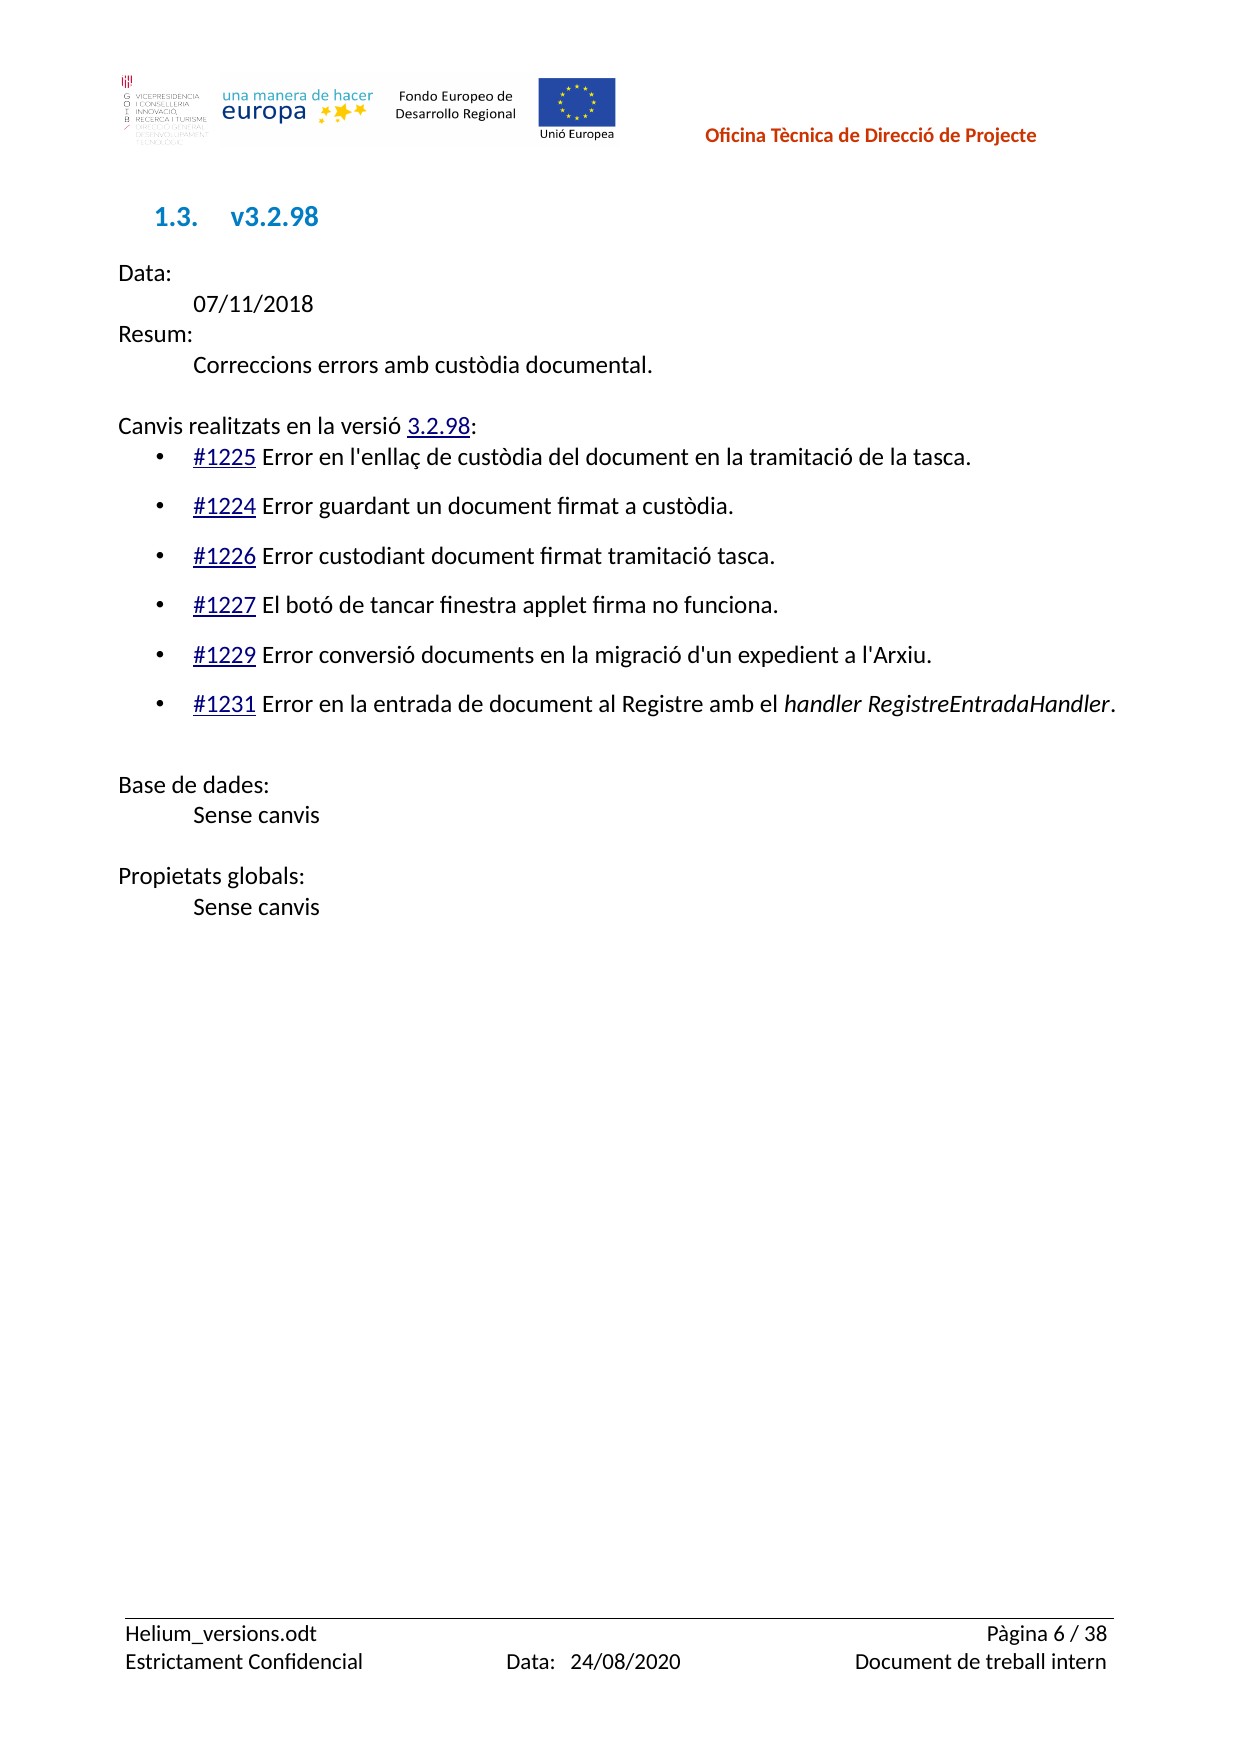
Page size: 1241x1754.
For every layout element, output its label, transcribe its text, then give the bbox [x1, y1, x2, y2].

text Propietats globals: [118, 860, 1122, 891]
list #1231 Error en la entrada de document al Registre amb el handler RegistreEntradaHandler. [156, 689, 1122, 719]
subtitle v3.2.98 [153, 198, 1122, 234]
text Sense canvis [118, 891, 1122, 921]
list #1227 El botó de tancar finestra applet firma no funciona. [156, 589, 1122, 620]
text Data: [118, 258, 1122, 288]
text Resum: [118, 319, 1122, 349]
text Sense canvis [118, 799, 1122, 830]
list #1226 Error custodiant document firmat tramitació tasca. [156, 540, 1122, 570]
picture [219, 73, 621, 147]
text Base de dades: [118, 769, 1122, 799]
text 07/11/2018 [118, 288, 1122, 319]
list #1229 Error conversió documents en la migració d'un expedient a l'Arxiu. [156, 639, 1122, 669]
list #1224 Error guardant un document firmat a custòdia. [156, 490, 1122, 521]
text Canvis realitzats en la versió 3.2.98: [118, 410, 1122, 441]
text Correccions errors amb custòdia documental. [118, 349, 1122, 380]
picture [118, 73, 213, 147]
list #1225 Error en l'enllaç de custòdia del document en la tramitació de la tasca. [156, 441, 1122, 471]
